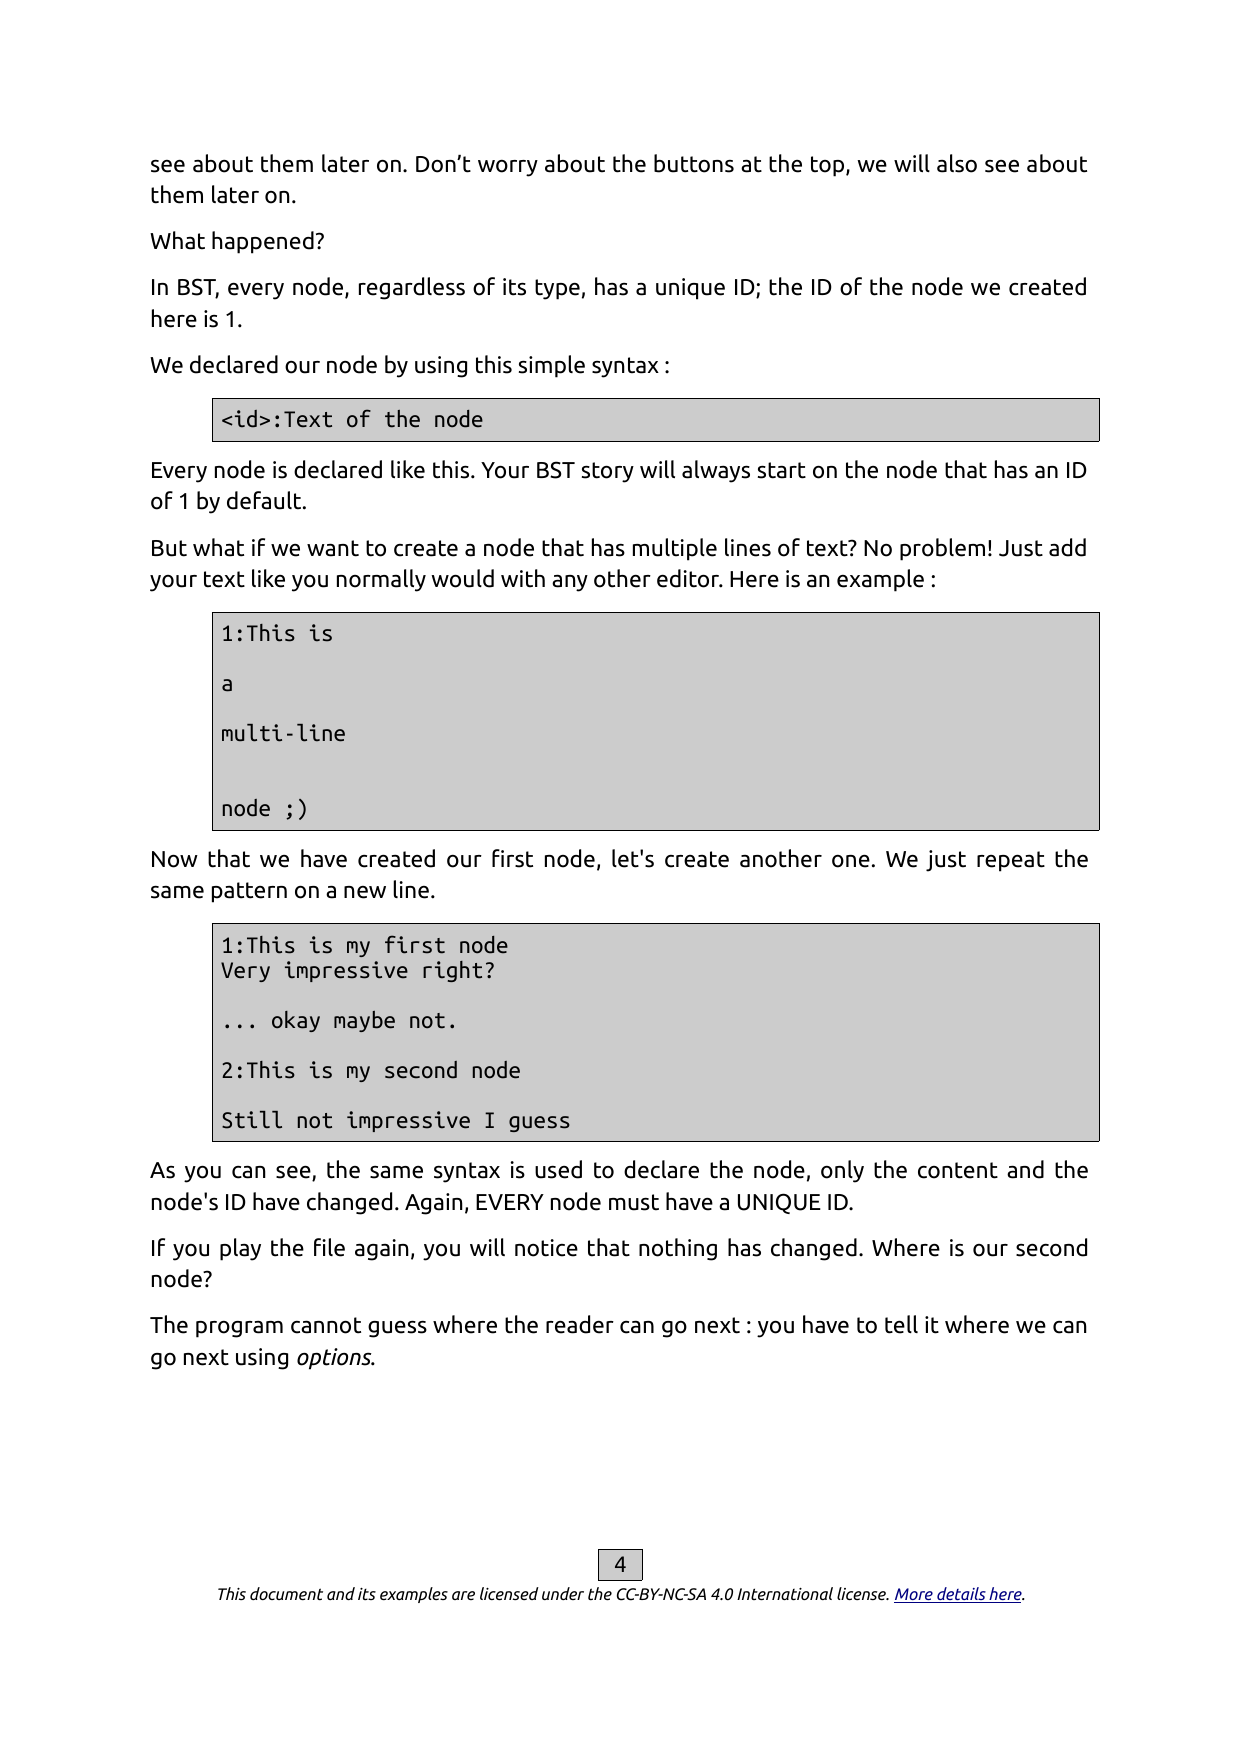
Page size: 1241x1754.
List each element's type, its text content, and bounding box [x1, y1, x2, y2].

text Every node is declared like this. Your BST story will always start on the node that has an ID of 1 by default. [150, 456, 1090, 514]
text If you play the file again, you will notice that nothing has changed. Where is our second node? [150, 1234, 1090, 1292]
text <id>:Text of the node [213, 399, 1099, 441]
text But what if we want to create a node that has multiple lines of text? No problem! Just add your text like you normally would with any other editor. Here is an example : [150, 534, 1090, 592]
text As you can see, the same syntax is used to declare the node, only the content and the node's ID have changed. Again, EVERY node must have a UNIQUE ID. [150, 1156, 1090, 1214]
text What happened? [150, 228, 1090, 254]
text 2:This is my second node [213, 1048, 1099, 1073]
text see about them later on. Don’t worry about the buttons at the top, we will also see about them later on. [150, 150, 1090, 208]
text The program cannot guess where the reader can go next : you have to tell it where we can go next using options. [150, 1312, 1090, 1370]
text a [213, 662, 1099, 687]
text 1:This is [213, 613, 1099, 637]
text multi-line [213, 712, 1099, 737]
text ... okay maybe not. [213, 998, 1099, 1023]
text In BST, every node, regardless of its type, has a unique ID; the ID of the node we created here is 1. [150, 274, 1090, 332]
text node ;) [213, 787, 1099, 830]
text 1:This is my first node [213, 924, 1099, 948]
text Very impressive right? [213, 948, 1099, 973]
text Still not impressive I guess [213, 1098, 1099, 1141]
text Now that we have created our first node, let's create another one. We just repeat the same pattern on a new line. [150, 845, 1090, 903]
text We declared our node by using this simple syntax : [150, 352, 1090, 378]
